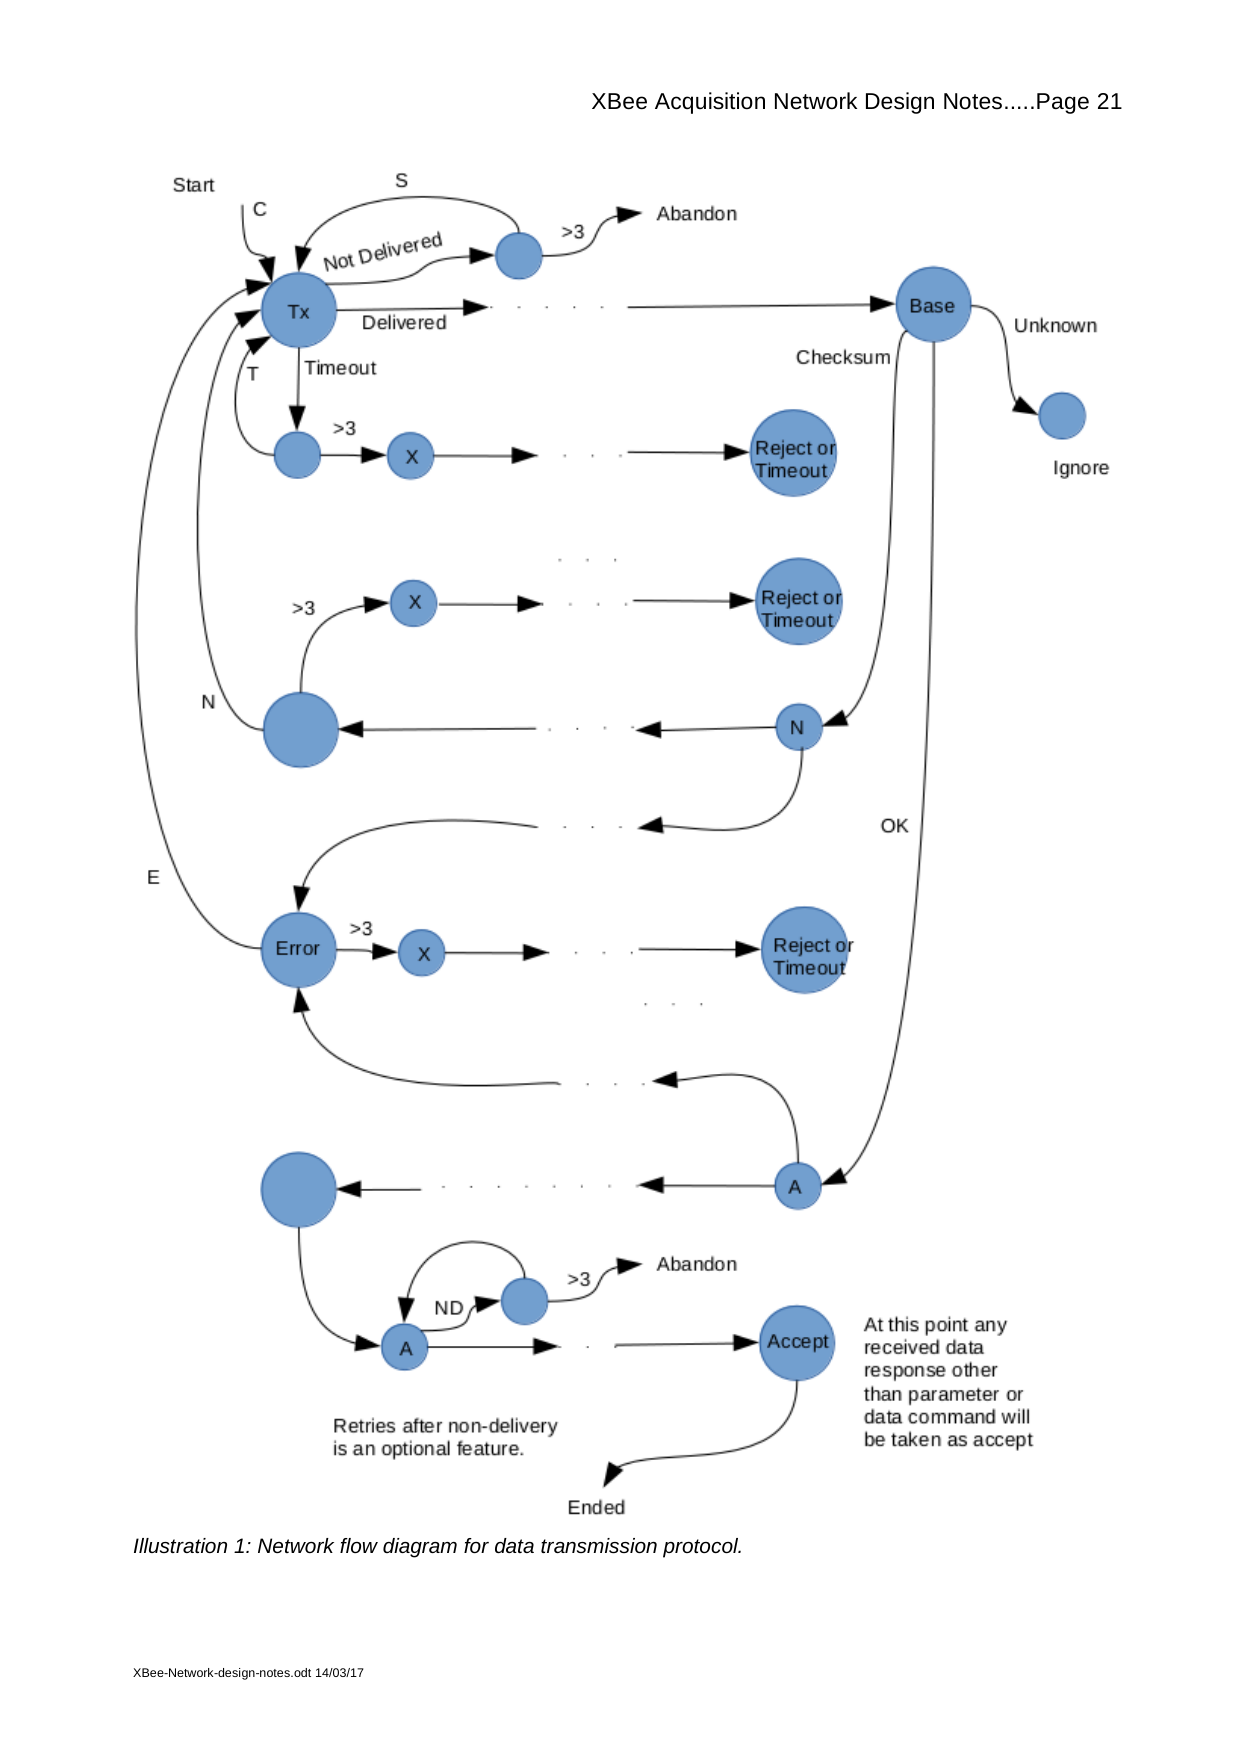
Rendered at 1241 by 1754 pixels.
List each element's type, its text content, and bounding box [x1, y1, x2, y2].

picture [132, 148, 1123, 1534]
text Illustration 1: Network flow diagram for data transmission protocol. [133, 1534, 1123, 1558]
